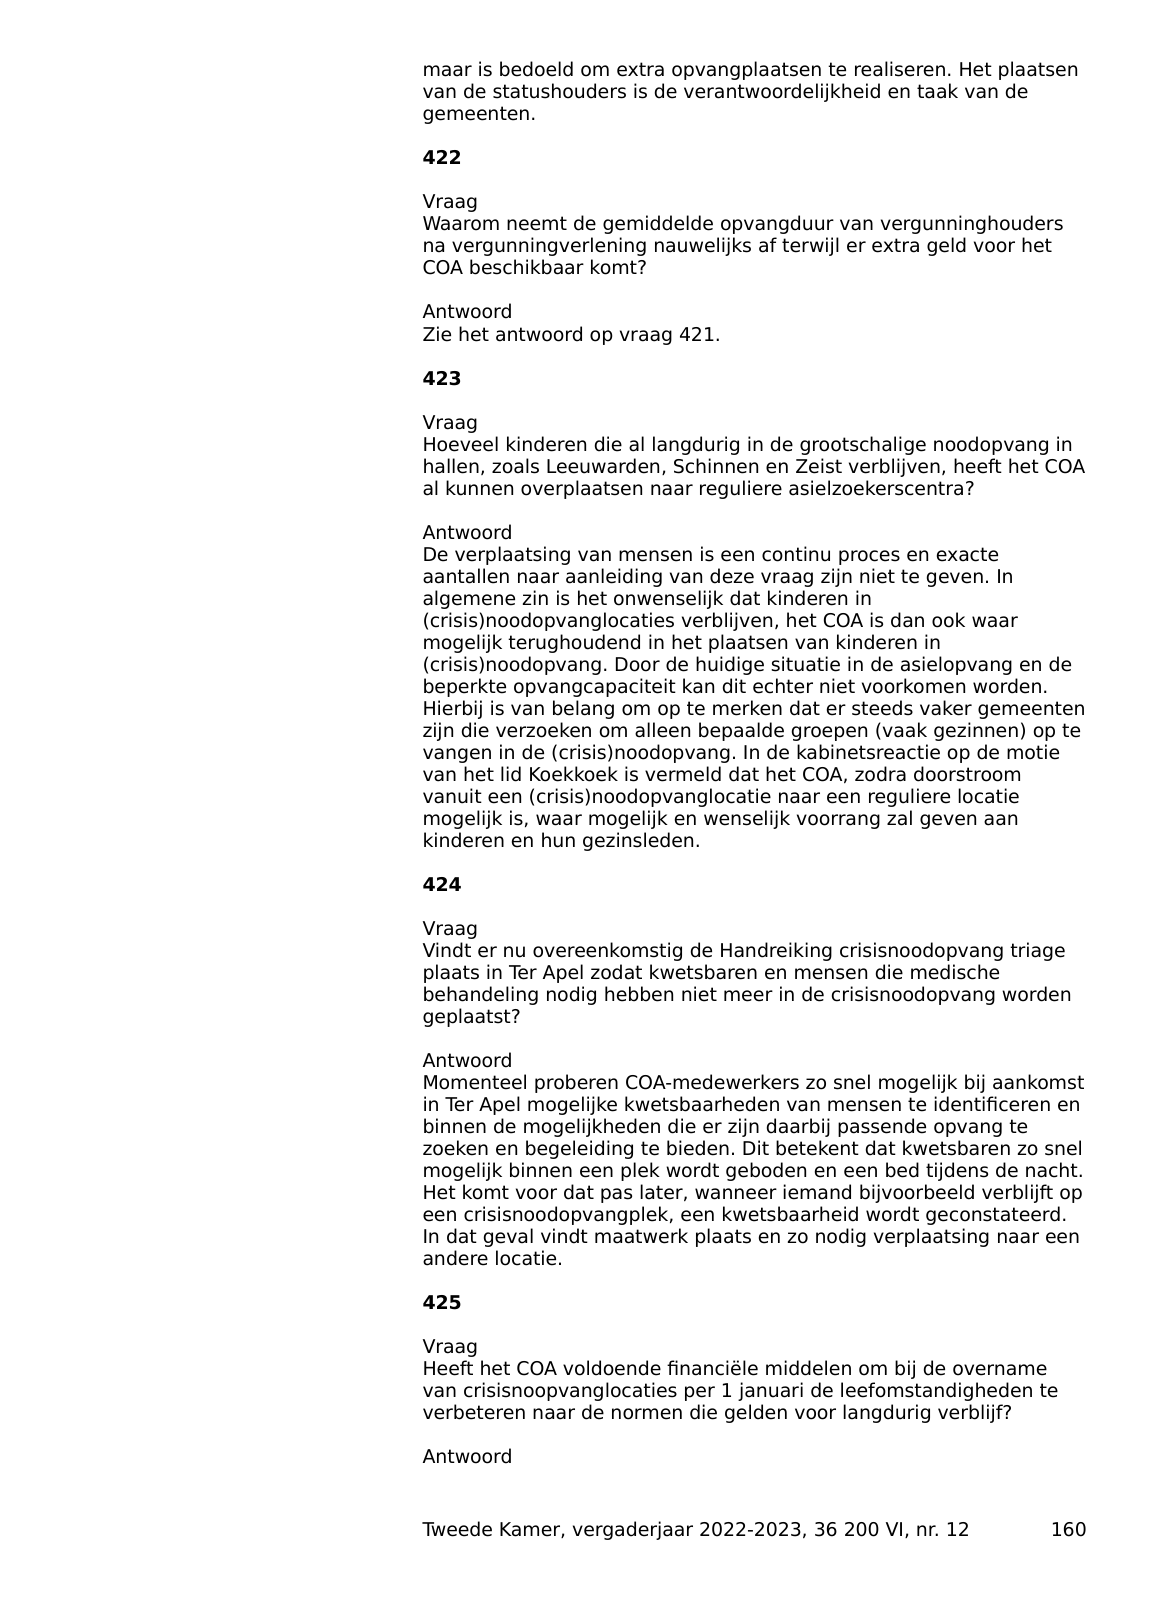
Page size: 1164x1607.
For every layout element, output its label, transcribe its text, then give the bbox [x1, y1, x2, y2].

text Antwoord [422, 1446, 1087, 1468]
text Vraag [422, 412, 1087, 434]
text Zie het antwoord op vraag 421. [422, 323, 1087, 345]
text Vindt er nu overeenkomstig de Handreiking crisisnoodopvang triage plaats in Ter Apel zodat kwetsbaren en mensen die medische behandeling nodig hebben niet meer in de crisisnoodopvang worden geplaatst? [422, 940, 1087, 1028]
text Hoeveel kinderen die al langdurig in de grootschalige noodopvang in hallen, zoals Leeuwarden, Schinnen en Zeist verblijven, heeft het COA al kunnen overplaatsen naar reguliere asielzoekerscentra? [422, 434, 1087, 500]
subtitle 422 [422, 147, 1087, 169]
text Vraag [422, 918, 1087, 940]
subtitle 425 [422, 1292, 1087, 1314]
text Vraag [422, 191, 1087, 213]
text Momenteel proberen COA-medewerkers zo snel mogelijk bij aankomst in Ter Apel mogelijke kwetsbaarheden van mensen te identificeren en binnen de mogelijkheden die er zijn daarbij passende opvang te zoeken en begeleiding te bieden. Dit betekent dat kwetsbaren zo snel mogelijk binnen een plek wordt geboden en een bed tijdens de nacht. Het komt voor dat pas later, wanneer iemand bijvoorbeeld verblijft op een crisisnoodopvangplek, een kwetsbaarheid wordt geconstateerd. In dat geval vindt maatwerk plaats en zo nodig verplaatsing naar een andere locatie. [422, 1072, 1087, 1270]
text Antwoord [422, 301, 1087, 323]
text Heeft het COA voldoende financiële middelen om bij de overname van crisisnoopvanglocaties per 1 januari de leefomstandigheden te verbeteren naar de normen die gelden voor langdurig verblijf? [422, 1358, 1087, 1424]
text Antwoord [422, 522, 1087, 544]
text Waarom neemt de gemiddelde opvangduur van vergunninghouders na vergunningverlening nauwelijks af terwijl er extra geld voor het COA beschikbaar komt? [422, 213, 1087, 279]
text Vraag [422, 1336, 1087, 1358]
text De verplaatsing van mensen is een continu proces en exacte aantallen naar aanleiding van deze vraag zijn niet te geven. In algemene zin is het onwenselijk dat kinderen in (crisis)noodopvanglocaties verblijven, het COA is dan ook waar mogelijk terughoudend in het plaatsen van kinderen in (crisis)noodopvang. Door de huidige situatie in de asielopvang en de beperkte opvangcapaciteit kan dit echter niet voorkomen worden. Hierbij is van belang om op te merken dat er steeds vaker gemeenten zijn die verzoeken om alleen bepaalde groepen (vaak gezinnen) op te vangen in de (crisis)noodopvang. In de kabinetsreactie op de motie van het lid Koekkoek is vermeld dat het COA, zodra doorstroom vanuit een (crisis)noodopvanglocatie naar een reguliere locatie mogelijk is, waar mogelijk en wenselijk voorrang zal geven aan kinderen en hun gezinsleden. [422, 544, 1087, 852]
subtitle 423 [422, 368, 1087, 389]
subtitle 424 [422, 874, 1087, 896]
text maar is bedoeld om extra opvangplaatsen te realiseren. Het plaatsen van de statushouders is de verantwoordelijkheid en taak van de gemeenten. [422, 59, 1087, 125]
text Antwoord [422, 1050, 1087, 1072]
